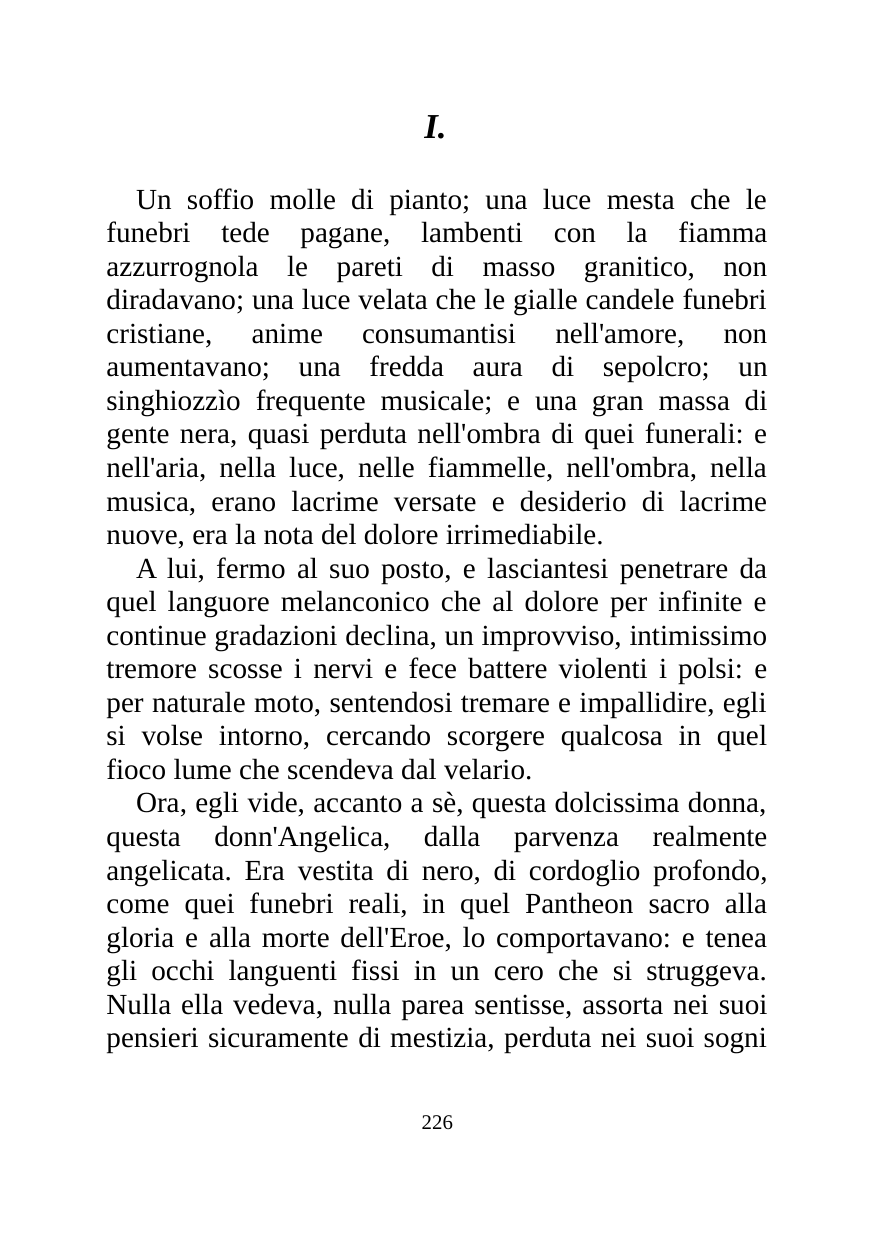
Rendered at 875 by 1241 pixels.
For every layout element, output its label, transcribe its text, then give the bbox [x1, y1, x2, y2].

subtitle I. [106, 106, 768, 146]
text A lui, fermo al suo posto, e lasciantesi penetrare da quel languore melanconico che al dolore per infinite e continue gradazioni declina, un improvviso, intimissimo tremore scosse i nervi e fece battere violenti i polsi: e per naturale moto, sentendosi tremare e impallidire, egli si volse intorno, cercando scorgere qualcosa in quel fioco lume che scendeva dal velario. [106, 551, 768, 786]
text Ora, egli vide, accanto a sè, questa dolcissima donna, questa donn'Angelica, dalla parvenza realmente angelicata. Era vestita di nero, di cordoglio profondo, come quei funebri reali, in quel Pantheon sacro alla gloria e alla morte dell'Eroe, lo comportavano: e tenea gli occhi languenti fissi in un cero che si struggeva. Nulla ella vedeva, nulla parea sentisse, assorta nei suoi pensieri sicuramente di mestizia, perduta nei suoi sogni [106, 786, 768, 1054]
text Un soffio molle di pianto; una luce mesta che le funebri tede pagane, lambenti con la fiamma azzurrognola le pareti di masso granitico, non diradavano; una luce velata che le gialle candele funebri cristiane, anime consumantisi nell'amore, non aumentavano; una fredda aura di sepolcro; un singhiozzìo frequente musicale; e una gran massa di gente nera, quasi perduta nell'ombra di quei funerali: e nell'aria, nella luce, nelle fiammelle, nell'ombra, nella musica, erano lacrime versate e desiderio di lacrime nuove, era la nota del dolore irrimediabile. [106, 182, 768, 551]
